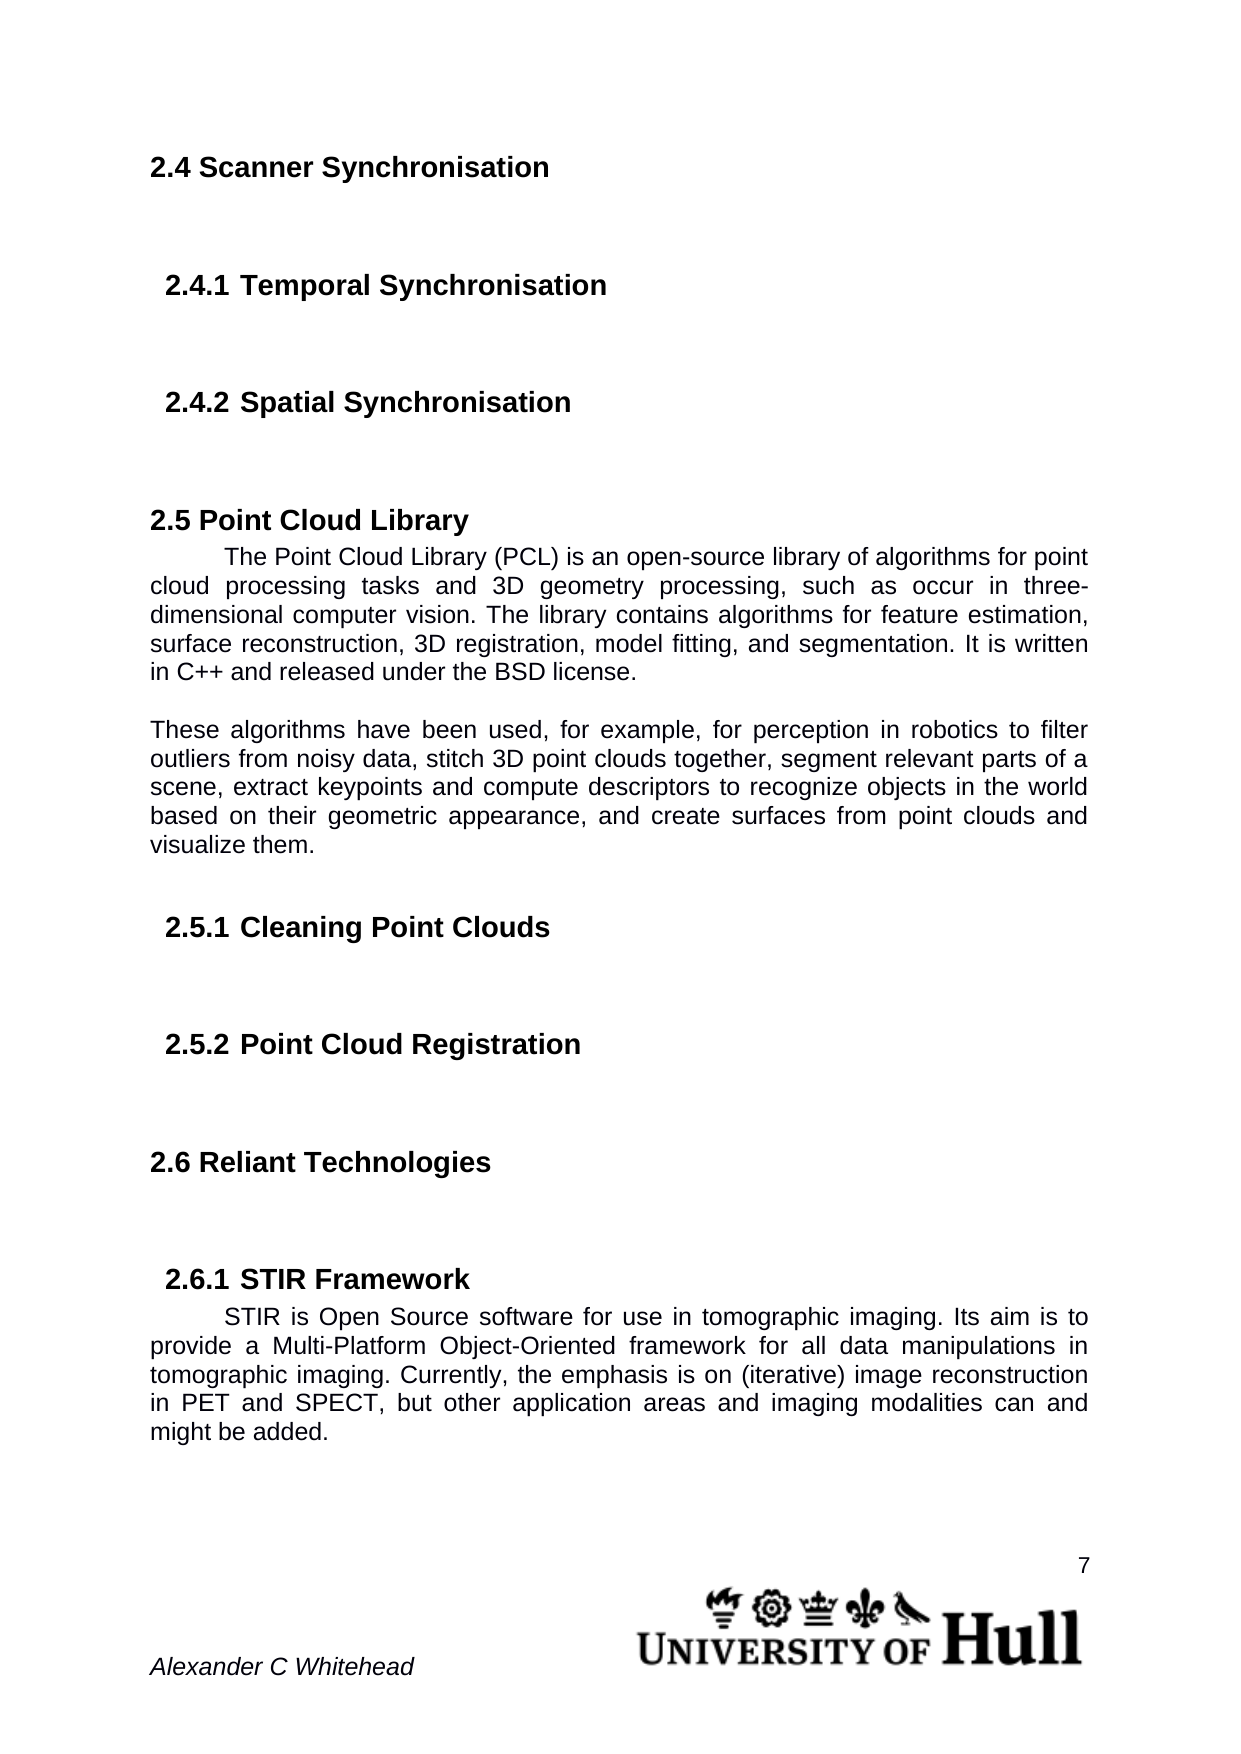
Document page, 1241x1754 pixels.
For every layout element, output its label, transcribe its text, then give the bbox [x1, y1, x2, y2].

subtitle Cleaning Point Clouds [165, 910, 1090, 943]
text STIR is Open Source software for use in tomographic imaging. Its aim is to provide a Multi-Platform Object-Oriented framework for all data manipulations in tomographic imaging. Currently, the emphasis is on (iterative) image reconstruction in PET and SPECT, but other application areas and imaging modalities can and might be added. [150, 1302, 1090, 1446]
text These algorithms have been used, for example, for perception in robotics to filter outliers from noisy data, stitch 3D point clouds together, segment relevant parts of a scene, extract keypoints and compute descriptors to recognize objects in the world based on their geometric appearance, and create surfaces from point clouds and visualize them. [150, 715, 1090, 858]
subtitle STIR Framework [165, 1262, 1090, 1296]
subtitle Point Cloud Library [150, 502, 1090, 536]
text The Point Cloud Library (PCL) is an open-source library of algorithms for point cloud processing tasks and 3D geometry processing, such as occur in three-dimensional computer vision. The library contains algorithms for feature estimation, surface reconstruction, 3D registration, model fitting, and segmentation. It is written in C++ and released under the BSD license. [150, 542, 1090, 686]
subtitle Temporal Synchronisation [165, 267, 1090, 301]
subtitle Point Cloud Registration [165, 1027, 1090, 1061]
subtitle Scanner Synchronisation [150, 150, 1090, 183]
picture [630, 1578, 1091, 1675]
subtitle Spatial Synchronisation [165, 385, 1090, 418]
subtitle Reliant Technologies [150, 1145, 1090, 1178]
